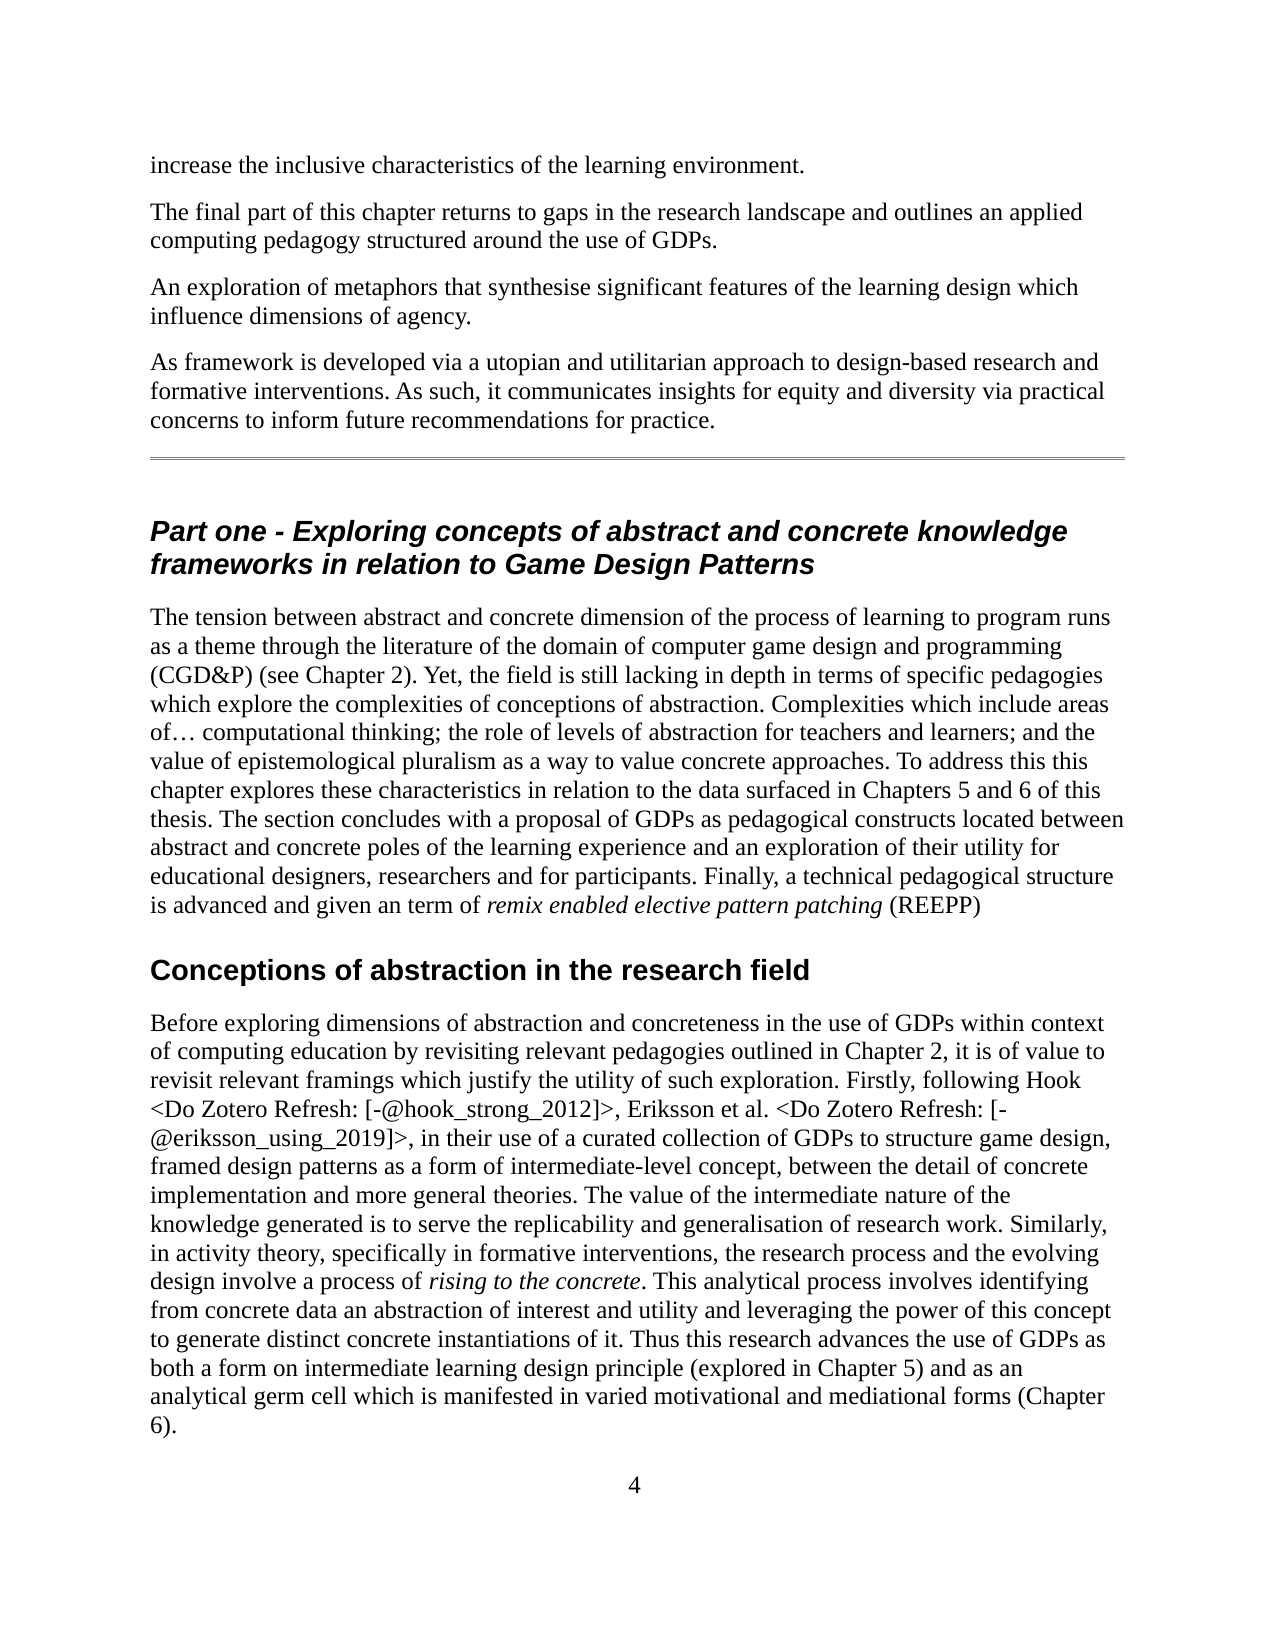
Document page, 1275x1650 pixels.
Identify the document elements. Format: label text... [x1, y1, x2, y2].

subtitle Conceptions of abstraction in the research field [150, 953, 1125, 986]
text An exploration of metaphors that synthesise significant features of the learning design which influence dimensions of agency. [150, 272, 1125, 329]
text The tension between abstract and concrete dimension of the process of learning to program runs as a theme through the literature of the domain of computer game design and programming (CGD&P) (see Chapter 2). Yet, the field is still lacking in depth in terms of specific pedagogies which explore the complexities of conceptions of abstraction. Complexities which include areas of… computational thinking; the role of levels of abstraction for teachers and learners; and the value of epistemological pluralism as a way to value concrete approaches. To address this this chapter explores these characteristics in relation to the data surfaced in Chapters 5 and 6 of this thesis. The section concludes with a proposal of GDPs as pedagogical constructs located between abstract and concrete poles of the learning experience and an exploration of their utility for educational designers, researchers and for participants. Finally, a technical pedagogical structure is advanced and given an term of remix enabled elective pattern patching (REEPP) [150, 602, 1125, 919]
text Before exploring dimensions of abstraction and concreteness in the use of GDPs within context of computing education by revisiting relevant pedagogies outlined in Chapter 2, it is of value to revisit relevant framings which justify the utility of such exploration. Firstly, following Hook <Do Zotero Refresh: [-@hook_strong_2012]>, Eriksson et al. <Do Zotero Refresh: [-@eriksson_using_2019]>, in their use of a curated collection of GDPs to structure game design, framed design patterns as a form of intermediate-level concept, between the detail of concrete implementation and more general theories. The value of the intermediate nature of the knowledge generated is to serve the replicability and generalisation of research work. Similarly, in activity theory, specifically in formative interventions, the research process and the evolving design involve a process of rising to the concrete. This analytical process involves identifying from concrete data an abstraction of interest and utility and leveraging the power of this concept to generate distinct concrete instantiations of it. Thus this research advances the use of GDPs as both a form on intermediate learning design principle (explored in Chapter 5) and as an analytical germ cell which is manifested in varied motivational and mediational forms (Chapter 6). [150, 1008, 1125, 1439]
text increase the inclusive characteristics of the learning environment. [150, 150, 1125, 179]
text The final part of this chapter returns to gaps in the research landscape and outlines an applied computing pedagogy structured around the use of GDPs. [150, 197, 1125, 254]
text As framework is developed via a utopian and utilitarian approach to design-based research and formative interventions. As such, it communicates insights for equity and diversity via practical concerns to inform future recommendations for practice. [150, 347, 1125, 434]
subtitle Part one - Exploring concepts of abstract and concrete knowledge frameworks in relation to Game Design Patterns [150, 514, 1125, 581]
